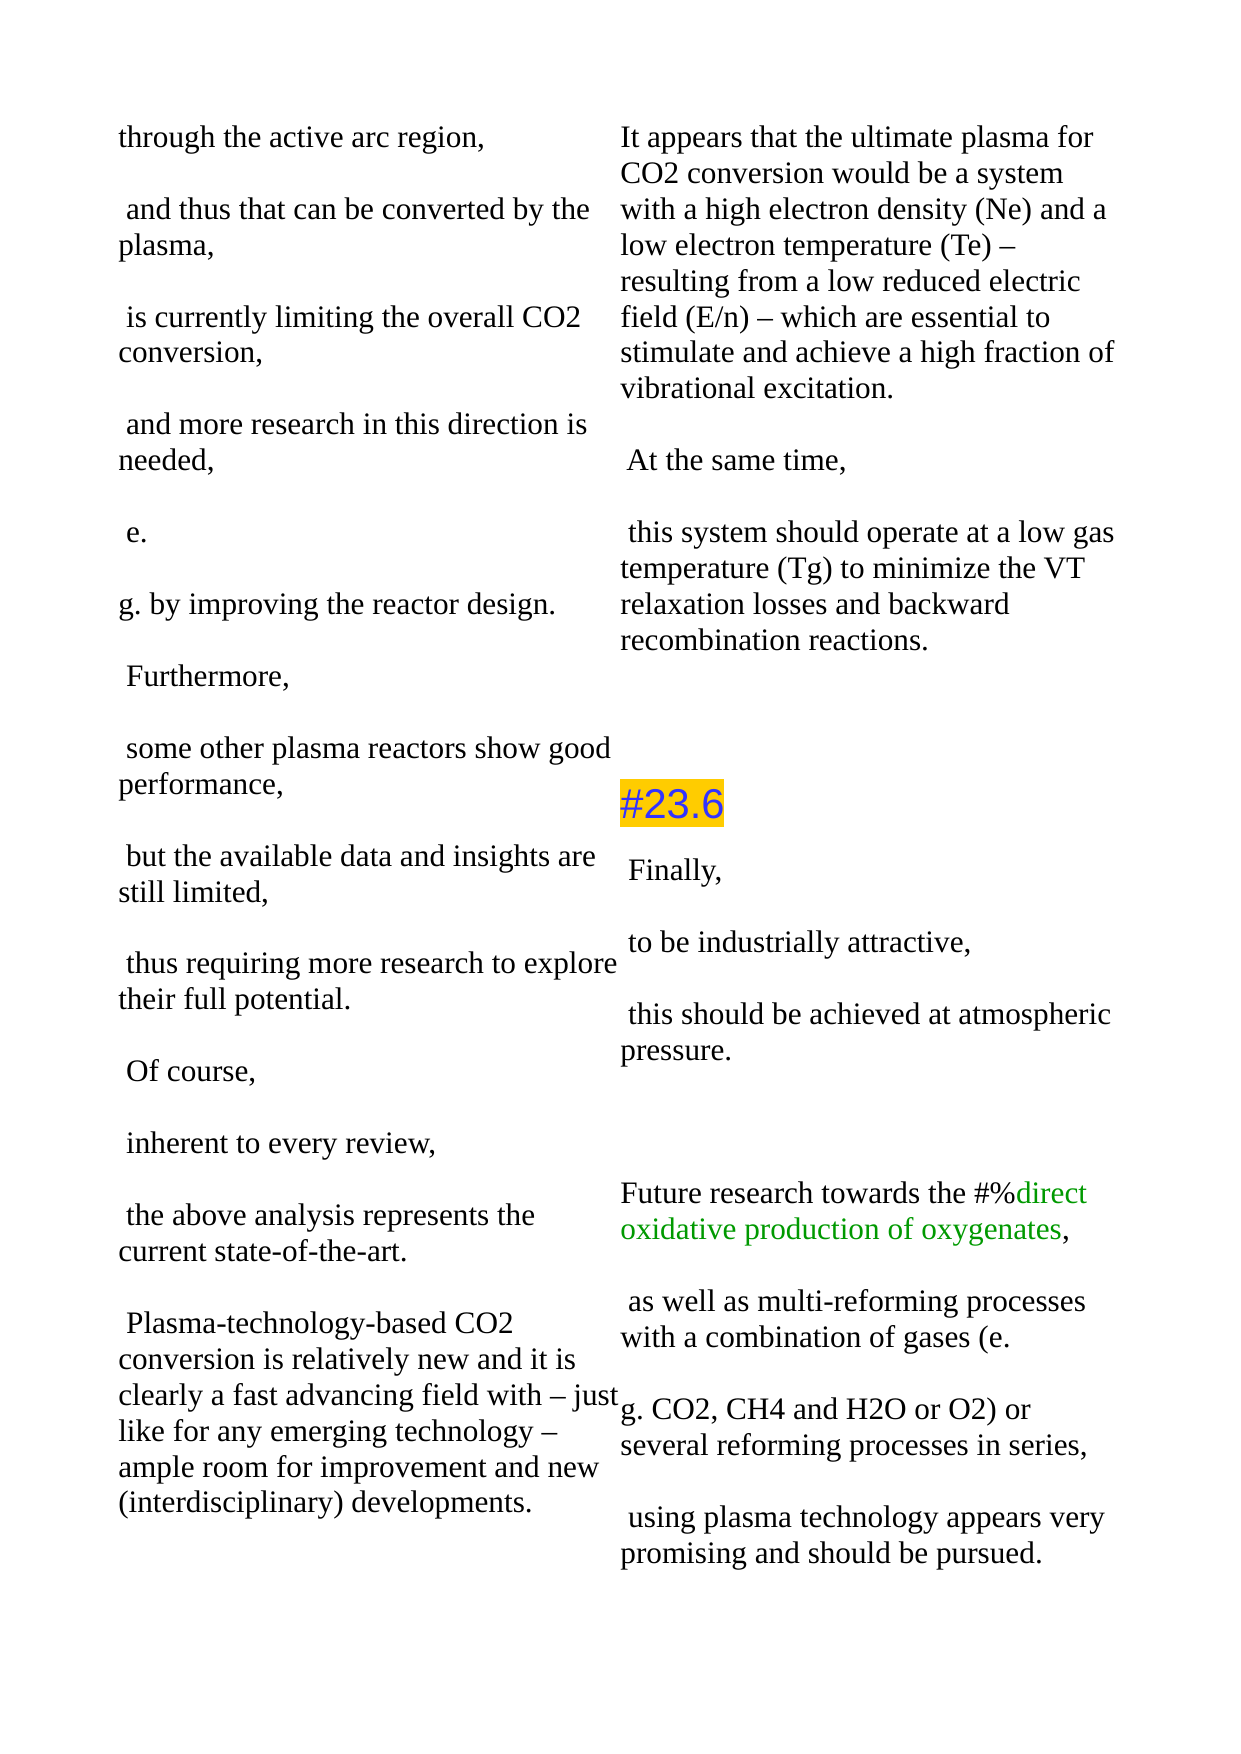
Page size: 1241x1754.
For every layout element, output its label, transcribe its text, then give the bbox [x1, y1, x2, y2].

text It appears that the ultimate plasma for CO2 conversion would be a system with a high electron density (Ne) and a low electron temperature (Te) – resulting from a low reduced electric field (E/n) – which are essential to stimulate and achieve a high fraction of vibrational excitation. [620, 118, 1122, 406]
text Plasma-technology-based CO2 conversion is relatively new and it is clearly a fast advancing field with – just like for any emerging technology – ample room for improvement and new (interdisciplinary) developments. [118, 1304, 620, 1520]
text this system should operate at a low gas temperature (Tg) to minimize the VT relaxation losses and backward recombination reactions. [620, 513, 1122, 657]
text Furthermore, [118, 657, 620, 693]
text inherent to every review, [118, 1124, 620, 1160]
text #23.6 [620, 779, 1122, 827]
text this should be achieved at atmospheric pressure. [620, 995, 1122, 1067]
text Of course, [118, 1052, 620, 1088]
text thus requiring more research to explore their full potential. [118, 945, 620, 1017]
text At the same time, [620, 442, 1122, 477]
text Finally, [620, 851, 1122, 887]
text g. CO2, CH4 and H2O or O2) or several reforming processes in series, [620, 1390, 1122, 1462]
text some other plasma reactors show good performance, [118, 729, 620, 801]
text e. [118, 513, 620, 549]
text as well as multi-reforming processes with a combination of gases (e. [620, 1282, 1122, 1354]
text through the active arc region, [118, 118, 620, 154]
text and more research in this direction is needed, [118, 406, 620, 477]
text to be industrially attractive, [620, 923, 1122, 959]
text g. by improving the reactor design. [118, 585, 620, 621]
text and thus that can be converted by the plasma, [118, 190, 620, 262]
text is currently limiting the overall CO2 conversion, [118, 298, 620, 370]
text Future research towards the #%direct oxidative production of oxygenates, [620, 1175, 1122, 1247]
text but the available data and insights are still limited, [118, 837, 620, 909]
text the above analysis represents the current state-of-the-art. [118, 1196, 620, 1268]
text using plasma technology appears very promising and should be pursued. [620, 1498, 1122, 1570]
